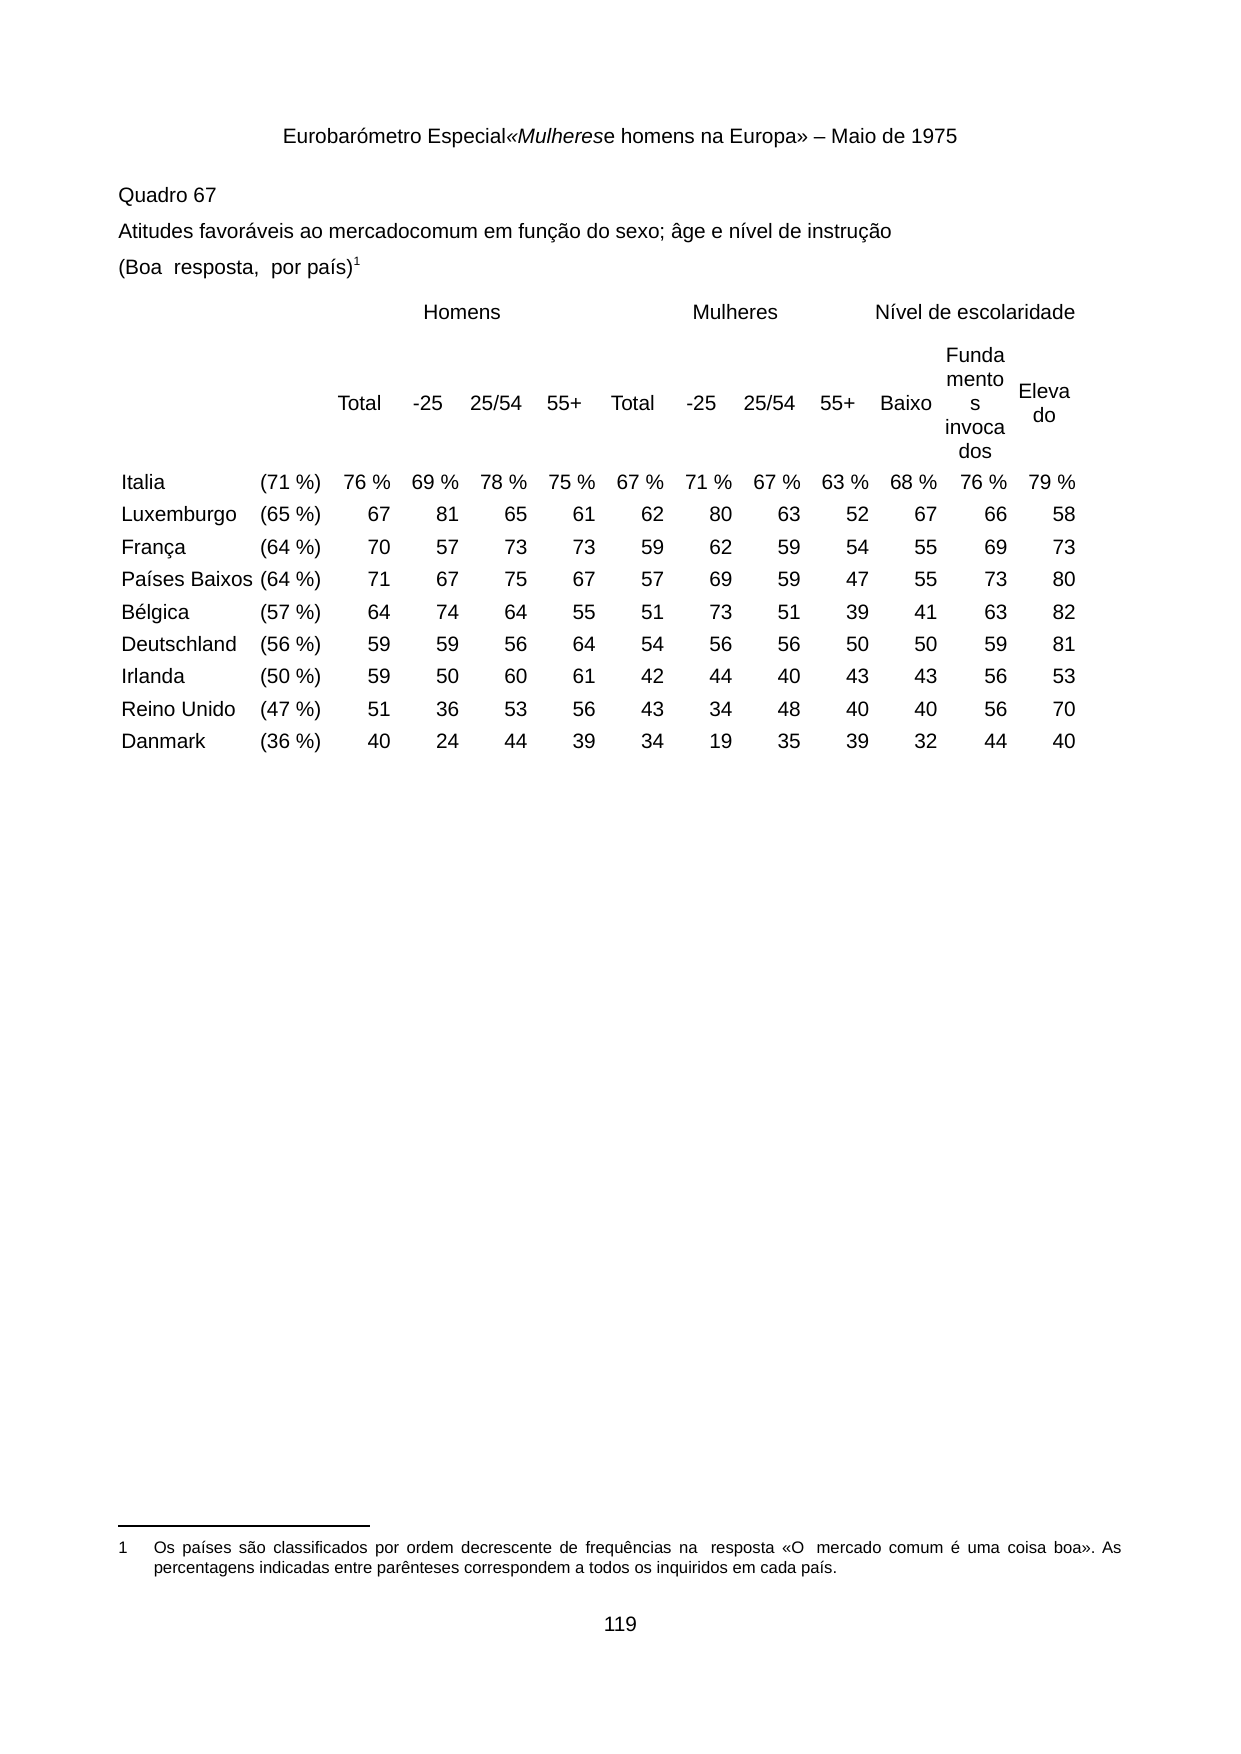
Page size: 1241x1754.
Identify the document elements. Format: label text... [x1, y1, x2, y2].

table_cell 39 [804, 725, 872, 757]
table_cell 59 [325, 628, 393, 660]
table_cell 70 [325, 531, 393, 563]
table_cell 55 [530, 595, 598, 628]
table_cell 32 [872, 725, 940, 757]
table_cell Fundamentos invocados [940, 340, 1010, 466]
table_cell 63 [940, 595, 1010, 628]
table_cell 40 [804, 693, 872, 725]
table_cell 66 [940, 498, 1010, 531]
text (Boa resposta, por país) [118, 254, 1122, 278]
table_cell (50 %) [257, 660, 325, 692]
table_cell 51 [735, 595, 803, 628]
table_cell 67 [325, 498, 393, 531]
table_cell 80 [667, 498, 735, 531]
table_cell 57 [394, 531, 462, 563]
table_cell 53 [1010, 660, 1078, 692]
table_cell 67 [530, 563, 598, 595]
table_cell 76 % [940, 466, 1010, 498]
table_cell 71 [325, 563, 393, 595]
table_cell 76 % [325, 466, 393, 498]
table_cell 69 [667, 563, 735, 595]
table_cell (71 %) [257, 466, 325, 498]
table_header Homens [325, 284, 598, 340]
table_cell 54 [599, 628, 667, 660]
table_cell (64 %) [257, 563, 325, 595]
text Quadro 67 [118, 183, 1122, 207]
table_cell 81 [1010, 628, 1078, 660]
table_cell 34 [667, 693, 735, 725]
table_cell 59 [325, 660, 393, 692]
table_cell 44 [462, 725, 530, 757]
table_cell 71 % [667, 466, 735, 498]
table_cell 42 [599, 660, 667, 692]
text Atitudes favoráveis ao mercadocomum em função do sexo; âge e nível de instrução [118, 219, 1122, 243]
table_cell 59 [735, 531, 803, 563]
table_cell 25/54 [735, 340, 803, 466]
table_cell 58 [1010, 498, 1078, 531]
table_cell 73 [530, 531, 598, 563]
table_cell 59 [599, 531, 667, 563]
table_cell 64 [325, 595, 393, 628]
table_cell 43 [804, 660, 872, 692]
table_cell (64 %) [257, 531, 325, 563]
table_cell 67 [872, 498, 940, 531]
table_cell 51 [325, 693, 393, 725]
table_header [118, 284, 257, 340]
table_cell 50 [872, 628, 940, 660]
table_cell 63 % [804, 466, 872, 498]
table_cell 64 [530, 628, 598, 660]
table_cell 68 % [872, 466, 940, 498]
table_cell -25 [667, 340, 735, 466]
table_cell Danmark [118, 725, 257, 757]
table_cell [118, 340, 257, 466]
table_cell 69 [940, 531, 1010, 563]
table_cell Países Baixos [118, 563, 257, 595]
table_cell 57 [599, 563, 667, 595]
table_cell Elevado [1010, 340, 1078, 466]
table_cell [257, 340, 325, 466]
table_cell Reino Unido [118, 693, 257, 725]
table_cell 34 [599, 725, 667, 757]
table_cell 44 [940, 725, 1010, 757]
table_cell (65 %) [257, 498, 325, 531]
table_cell (36 %) [257, 725, 325, 757]
table_header Mulheres [599, 284, 872, 340]
table_cell 55 [872, 563, 940, 595]
table_cell 69 % [394, 466, 462, 498]
table_cell 56 [667, 628, 735, 660]
table_cell Italia [118, 466, 257, 498]
table_cell 53 [462, 693, 530, 725]
table_cell 50 [394, 660, 462, 692]
table_cell 81 [394, 498, 462, 531]
table_cell 19 [667, 725, 735, 757]
table_cell 73 [667, 595, 735, 628]
table_cell 56 [735, 628, 803, 660]
table_cell Baixo [872, 340, 940, 466]
table_cell 75 % [530, 466, 598, 498]
table_cell 70 [1010, 693, 1078, 725]
table_cell 55+ [530, 340, 598, 466]
table_cell 62 [667, 531, 735, 563]
table_cell 39 [804, 595, 872, 628]
text Os países são classificados por ordem decrescente de frequências na resposta «O mercado comum é uma coisa boa». As percentagens indicadas entre parênteses correspondem a todos os inquiridos em cada país. [118, 1538, 1122, 1577]
table_cell França [118, 531, 257, 563]
table_cell 78 % [462, 466, 530, 498]
table_cell Deutschland [118, 628, 257, 660]
table_cell 39 [530, 725, 598, 757]
table_cell 56 [940, 693, 1010, 725]
table_cell 41 [872, 595, 940, 628]
table_cell 67 % [599, 466, 667, 498]
table_cell (56 %) [257, 628, 325, 660]
table_header [257, 284, 325, 340]
table_cell 75 [462, 563, 530, 595]
table_cell 56 [530, 693, 598, 725]
table_cell 56 [462, 628, 530, 660]
table_cell 55+ [804, 340, 872, 466]
table_cell (57 %) [257, 595, 325, 628]
table_cell 67 % [735, 466, 803, 498]
table_cell 40 [735, 660, 803, 692]
table_cell Irlanda [118, 660, 257, 692]
table_cell 51 [599, 595, 667, 628]
table_cell 43 [872, 660, 940, 692]
table_cell 47 [804, 563, 872, 595]
table_cell 79 % [1010, 466, 1078, 498]
table_cell (47 %) [257, 693, 325, 725]
table_cell 54 [804, 531, 872, 563]
table_cell 59 [940, 628, 1010, 660]
table_cell 44 [667, 660, 735, 692]
table_cell 73 [940, 563, 1010, 595]
table_cell Bélgica [118, 595, 257, 628]
table_header Nível de escolaridade [872, 284, 1078, 340]
table_cell 73 [1010, 531, 1078, 563]
table_cell 74 [394, 595, 462, 628]
table_cell 25/54 [462, 340, 530, 466]
table_cell 73 [462, 531, 530, 563]
table_cell 65 [462, 498, 530, 531]
table_cell 48 [735, 693, 803, 725]
table_cell 61 [530, 660, 598, 692]
table_cell Total [325, 340, 393, 466]
table_cell 63 [735, 498, 803, 531]
table_cell 60 [462, 660, 530, 692]
table_cell 59 [735, 563, 803, 595]
table_cell 62 [599, 498, 667, 531]
table_cell Luxemburgo [118, 498, 257, 531]
table_cell Total [599, 340, 667, 466]
table_cell 35 [735, 725, 803, 757]
table_cell 64 [462, 595, 530, 628]
table_cell 52 [804, 498, 872, 531]
table_cell 24 [394, 725, 462, 757]
table_cell 56 [940, 660, 1010, 692]
table_cell 55 [872, 531, 940, 563]
table_cell 82 [1010, 595, 1078, 628]
table_cell -25 [394, 340, 462, 466]
table_cell 43 [599, 693, 667, 725]
table_cell 50 [804, 628, 872, 660]
table_cell 40 [1010, 725, 1078, 757]
table_cell 80 [1010, 563, 1078, 595]
table_cell 67 [394, 563, 462, 595]
table_cell 40 [872, 693, 940, 725]
table_cell 59 [394, 628, 462, 660]
table_cell 40 [325, 725, 393, 757]
table_cell 36 [394, 693, 462, 725]
table_cell 61 [530, 498, 598, 531]
